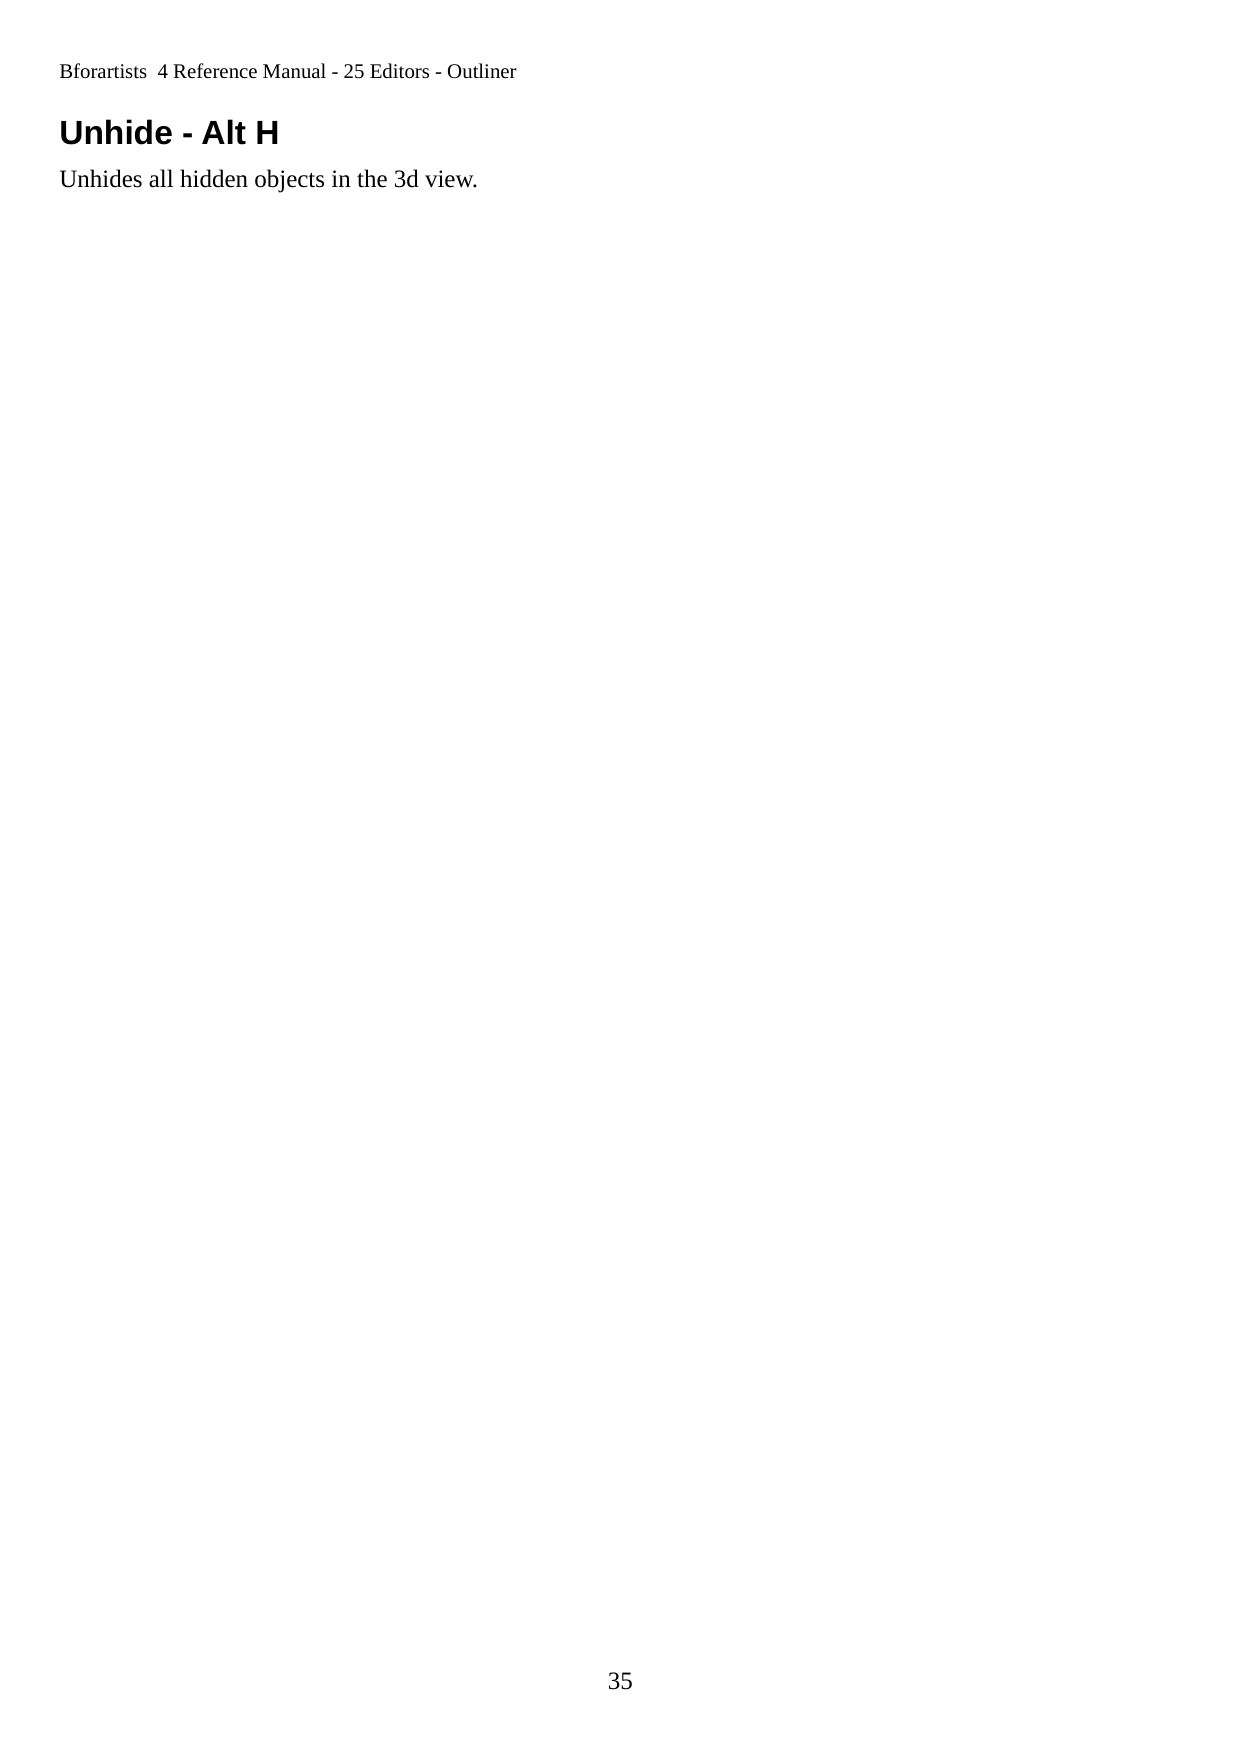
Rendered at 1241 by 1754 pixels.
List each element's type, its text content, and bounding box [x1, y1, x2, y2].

subtitle Unhide - Alt H [59, 113, 1181, 151]
text Unhides all hidden objects in the 3d view. [59, 164, 1181, 192]
